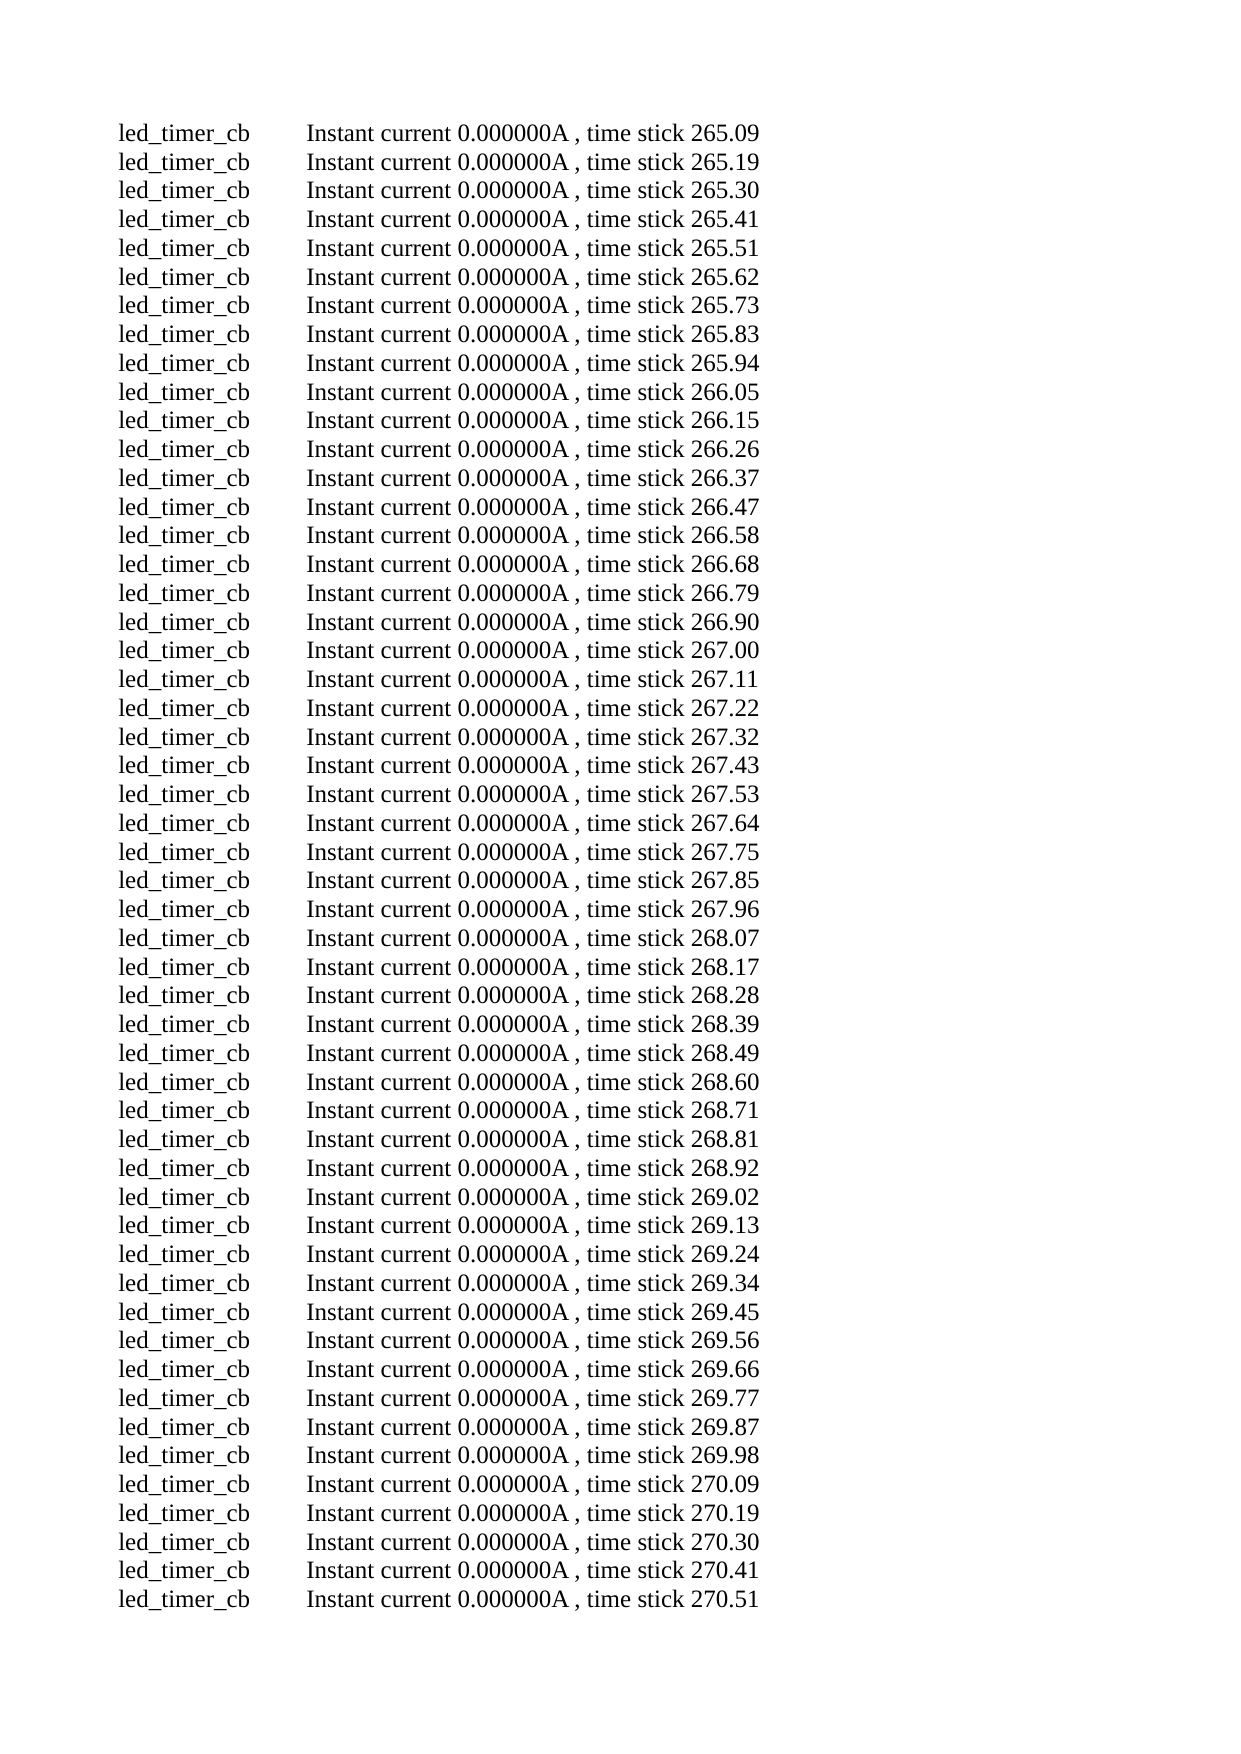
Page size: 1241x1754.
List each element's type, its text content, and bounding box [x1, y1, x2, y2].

text led_timer_cb Instant current 0.000000A , time stick 269.02 [118, 1182, 1122, 1211]
text led_timer_cb Instant current 0.000000A , time stick 267.11 [118, 664, 1122, 693]
text led_timer_cb Instant current 0.000000A , time stick 268.28 [118, 981, 1122, 1009]
text led_timer_cb Instant current 0.000000A , time stick 265.94 [118, 348, 1122, 377]
text led_timer_cb Instant current 0.000000A , time stick 267.64 [118, 808, 1122, 837]
text led_timer_cb Instant current 0.000000A , time stick 265.09 [118, 118, 1122, 147]
text led_timer_cb Instant current 0.000000A , time stick 270.51 [118, 1584, 1122, 1613]
text led_timer_cb Instant current 0.000000A , time stick 266.58 [118, 521, 1122, 549]
text led_timer_cb Instant current 0.000000A , time stick 267.53 [118, 779, 1122, 808]
text led_timer_cb Instant current 0.000000A , time stick 265.62 [118, 262, 1122, 291]
text led_timer_cb Instant current 0.000000A , time stick 268.39 [118, 1009, 1122, 1038]
text led_timer_cb Instant current 0.000000A , time stick 269.45 [118, 1297, 1122, 1326]
text led_timer_cb Instant current 0.000000A , time stick 270.09 [118, 1469, 1122, 1498]
text led_timer_cb Instant current 0.000000A , time stick 268.81 [118, 1124, 1122, 1153]
text led_timer_cb Instant current 0.000000A , time stick 269.66 [118, 1354, 1122, 1383]
text led_timer_cb Instant current 0.000000A , time stick 266.68 [118, 549, 1122, 578]
text led_timer_cb Instant current 0.000000A , time stick 266.90 [118, 607, 1122, 636]
text led_timer_cb Instant current 0.000000A , time stick 268.49 [118, 1038, 1122, 1067]
text led_timer_cb Instant current 0.000000A , time stick 267.85 [118, 866, 1122, 894]
text led_timer_cb Instant current 0.000000A , time stick 266.37 [118, 463, 1122, 492]
text led_timer_cb Instant current 0.000000A , time stick 269.34 [118, 1268, 1122, 1297]
text led_timer_cb Instant current 0.000000A , time stick 268.17 [118, 952, 1122, 981]
text led_timer_cb Instant current 0.000000A , time stick 265.30 [118, 176, 1122, 204]
text led_timer_cb Instant current 0.000000A , time stick 269.13 [118, 1211, 1122, 1239]
text led_timer_cb Instant current 0.000000A , time stick 266.79 [118, 578, 1122, 607]
text led_timer_cb Instant current 0.000000A , time stick 270.41 [118, 1556, 1122, 1584]
text led_timer_cb Instant current 0.000000A , time stick 267.43 [118, 751, 1122, 779]
text led_timer_cb Instant current 0.000000A , time stick 267.22 [118, 693, 1122, 722]
text led_timer_cb Instant current 0.000000A , time stick 267.96 [118, 894, 1122, 923]
text led_timer_cb Instant current 0.000000A , time stick 266.15 [118, 406, 1122, 434]
text led_timer_cb Instant current 0.000000A , time stick 267.00 [118, 636, 1122, 664]
text led_timer_cb Instant current 0.000000A , time stick 269.77 [118, 1383, 1122, 1412]
text led_timer_cb Instant current 0.000000A , time stick 266.26 [118, 434, 1122, 463]
text led_timer_cb Instant current 0.000000A , time stick 269.56 [118, 1326, 1122, 1354]
text led_timer_cb Instant current 0.000000A , time stick 269.87 [118, 1412, 1122, 1441]
text led_timer_cb Instant current 0.000000A , time stick 265.73 [118, 291, 1122, 319]
text led_timer_cb Instant current 0.000000A , time stick 265.19 [118, 147, 1122, 176]
text led_timer_cb Instant current 0.000000A , time stick 269.24 [118, 1239, 1122, 1268]
text led_timer_cb Instant current 0.000000A , time stick 270.19 [118, 1498, 1122, 1527]
text led_timer_cb Instant current 0.000000A , time stick 267.32 [118, 722, 1122, 751]
text led_timer_cb Instant current 0.000000A , time stick 265.41 [118, 204, 1122, 233]
text led_timer_cb Instant current 0.000000A , time stick 268.60 [118, 1067, 1122, 1096]
text led_timer_cb Instant current 0.000000A , time stick 265.51 [118, 233, 1122, 262]
text led_timer_cb Instant current 0.000000A , time stick 269.98 [118, 1441, 1122, 1469]
text led_timer_cb Instant current 0.000000A , time stick 268.92 [118, 1153, 1122, 1182]
text led_timer_cb Instant current 0.000000A , time stick 266.47 [118, 492, 1122, 521]
text led_timer_cb Instant current 0.000000A , time stick 265.83 [118, 319, 1122, 348]
text led_timer_cb Instant current 0.000000A , time stick 267.75 [118, 837, 1122, 866]
text led_timer_cb Instant current 0.000000A , time stick 266.05 [118, 377, 1122, 406]
text led_timer_cb Instant current 0.000000A , time stick 270.30 [118, 1527, 1122, 1556]
text led_timer_cb Instant current 0.000000A , time stick 268.71 [118, 1096, 1122, 1124]
text led_timer_cb Instant current 0.000000A , time stick 268.07 [118, 923, 1122, 952]
